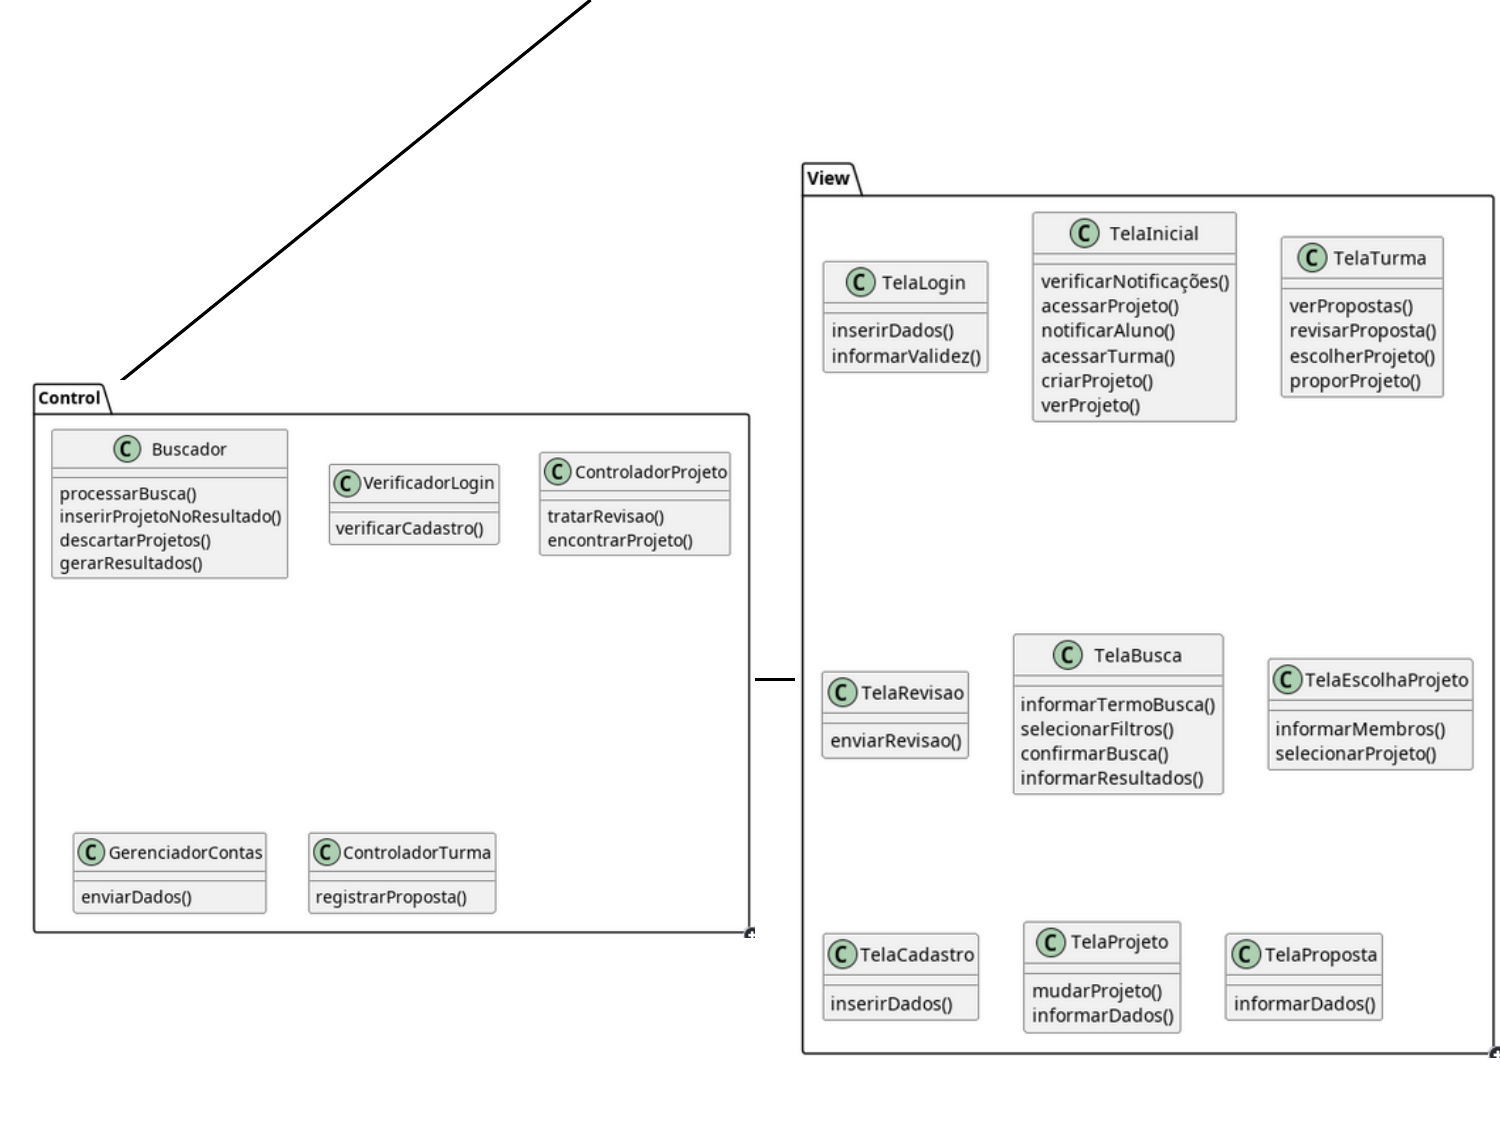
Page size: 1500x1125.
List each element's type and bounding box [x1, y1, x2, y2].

picture [795, 158, 1500, 1058]
picture [29, 380, 755, 938]
